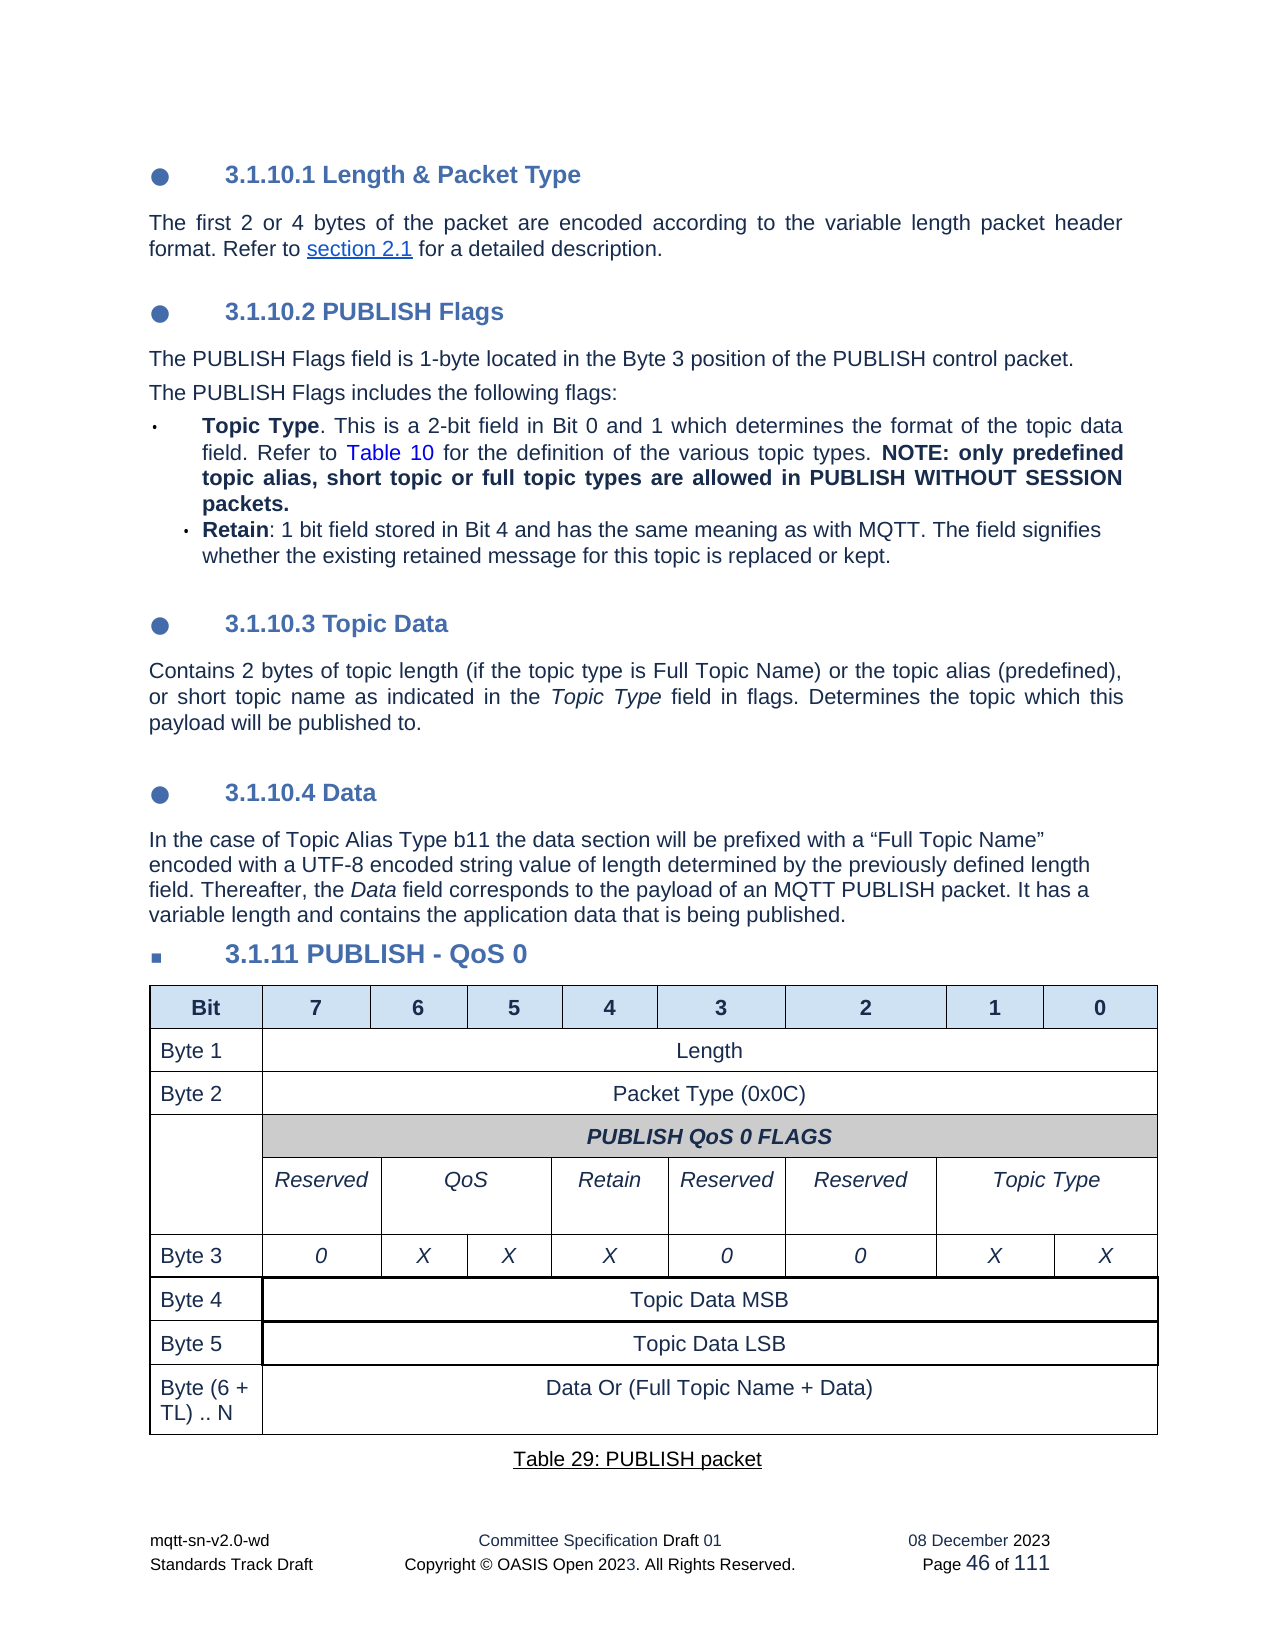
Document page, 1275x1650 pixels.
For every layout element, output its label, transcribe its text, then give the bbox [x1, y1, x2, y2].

table_header Bit [151, 986, 262, 1028]
table_header 4 [563, 986, 657, 1028]
table_cell Byte 4 [151, 1278, 261, 1320]
table_header 6 [371, 986, 467, 1028]
subtitle 3.1.11 PUBLISH - QoS 0 [150, 936, 1124, 974]
list Topic Type. This is a 2-bit field in Bit 0 and 1 which determines the format of the topic data field. Refer to Table 10 for the definition of the various topic types. NOTE: only predefined topic alias, short topic or full topic types are allowed in PUBLISH WITHOUT SESSION packets. [150, 413, 1124, 516]
subtitle 3.1.10.1 Length & Packet Type [150, 150, 1124, 197]
text The first 2 or 4 bytes of the packet are encoded according to the variable length packet header format. Refer to section 2.1 for a detailed description. [148, 209, 1124, 261]
text Table 29: PUBLISH packet [150, 1447, 1125, 1471]
table_cell Topic Type [937, 1158, 1157, 1233]
table_cell 0 [263, 1235, 381, 1276]
table_cell Topic Data LSB [264, 1323, 1157, 1364]
table_cell Data Or (Full Topic Name + Data) [263, 1366, 1157, 1433]
table_cell Byte (6 + TL) .. N [151, 1365, 262, 1433]
table_cell X [1055, 1235, 1157, 1276]
table_header 7 [263, 986, 370, 1028]
table_cell 0 [669, 1235, 785, 1276]
table_cell X [937, 1235, 1054, 1276]
table_cell Reserved [263, 1158, 381, 1233]
subtitle 3.1.10.3 Topic Data [150, 598, 1124, 645]
table_cell Packet Type (0x0C) [263, 1072, 1157, 1114]
table_header 1 [947, 986, 1043, 1028]
table_header 2 [786, 986, 946, 1028]
table_cell X [552, 1235, 668, 1276]
table_header 0 [1044, 986, 1157, 1028]
table_cell Length [263, 1029, 1157, 1071]
table_cell [151, 1115, 262, 1233]
table_cell QoS [382, 1158, 551, 1233]
text In the case of Topic Alias Type b11 the data section will be prefixed with a “Full Topic Name” encoded with a UTF-8 encoded string value of length determined by the previously defined length field. Thereafter, the Data field corresponds to the payload of an MQTT PUBLISH packet. It has a variable length and contains the application data that is being published. [148, 827, 1124, 928]
table_cell Byte 5 [151, 1321, 261, 1364]
table_cell Byte 1 [151, 1029, 262, 1071]
table_cell Topic Data MSB [264, 1279, 1157, 1320]
text The PUBLISH Flags includes the following flags: [148, 379, 1124, 404]
subtitle 3.1.10.2 PUBLISH Flags [150, 286, 1124, 333]
table_cell PUBLISH QoS 0 FLAGS [263, 1115, 1157, 1157]
table_cell Retain [552, 1158, 668, 1233]
table_cell Reserved [786, 1158, 936, 1233]
table_header 3 [658, 986, 785, 1028]
table_cell X [468, 1235, 551, 1276]
text The PUBLISH Flags field is 1-byte located in the Byte 3 position of the PUBLISH control packet. [148, 346, 1124, 371]
table_header 5 [468, 986, 562, 1028]
table_cell Byte 3 [151, 1235, 262, 1276]
table_cell Reserved [669, 1158, 785, 1233]
table_cell X [382, 1235, 467, 1276]
subtitle 3.1.10.4 Data [150, 767, 1124, 814]
text Contains 2 bytes of topic length (if the topic type is Full Topic Name) or the topic alias (predefined), or short topic name as indicated in the Topic Type field in flags. Determines the topic which this payload will be published to. [148, 658, 1124, 735]
list Retain: 1 bit field stored in Bit 4 and has the same meaning as with MQTT. The field signifies whether the existing retained message for this topic is replaced or kept. [181, 517, 1124, 568]
table_cell 0 [786, 1235, 936, 1276]
table_cell Byte 2 [151, 1072, 262, 1114]
